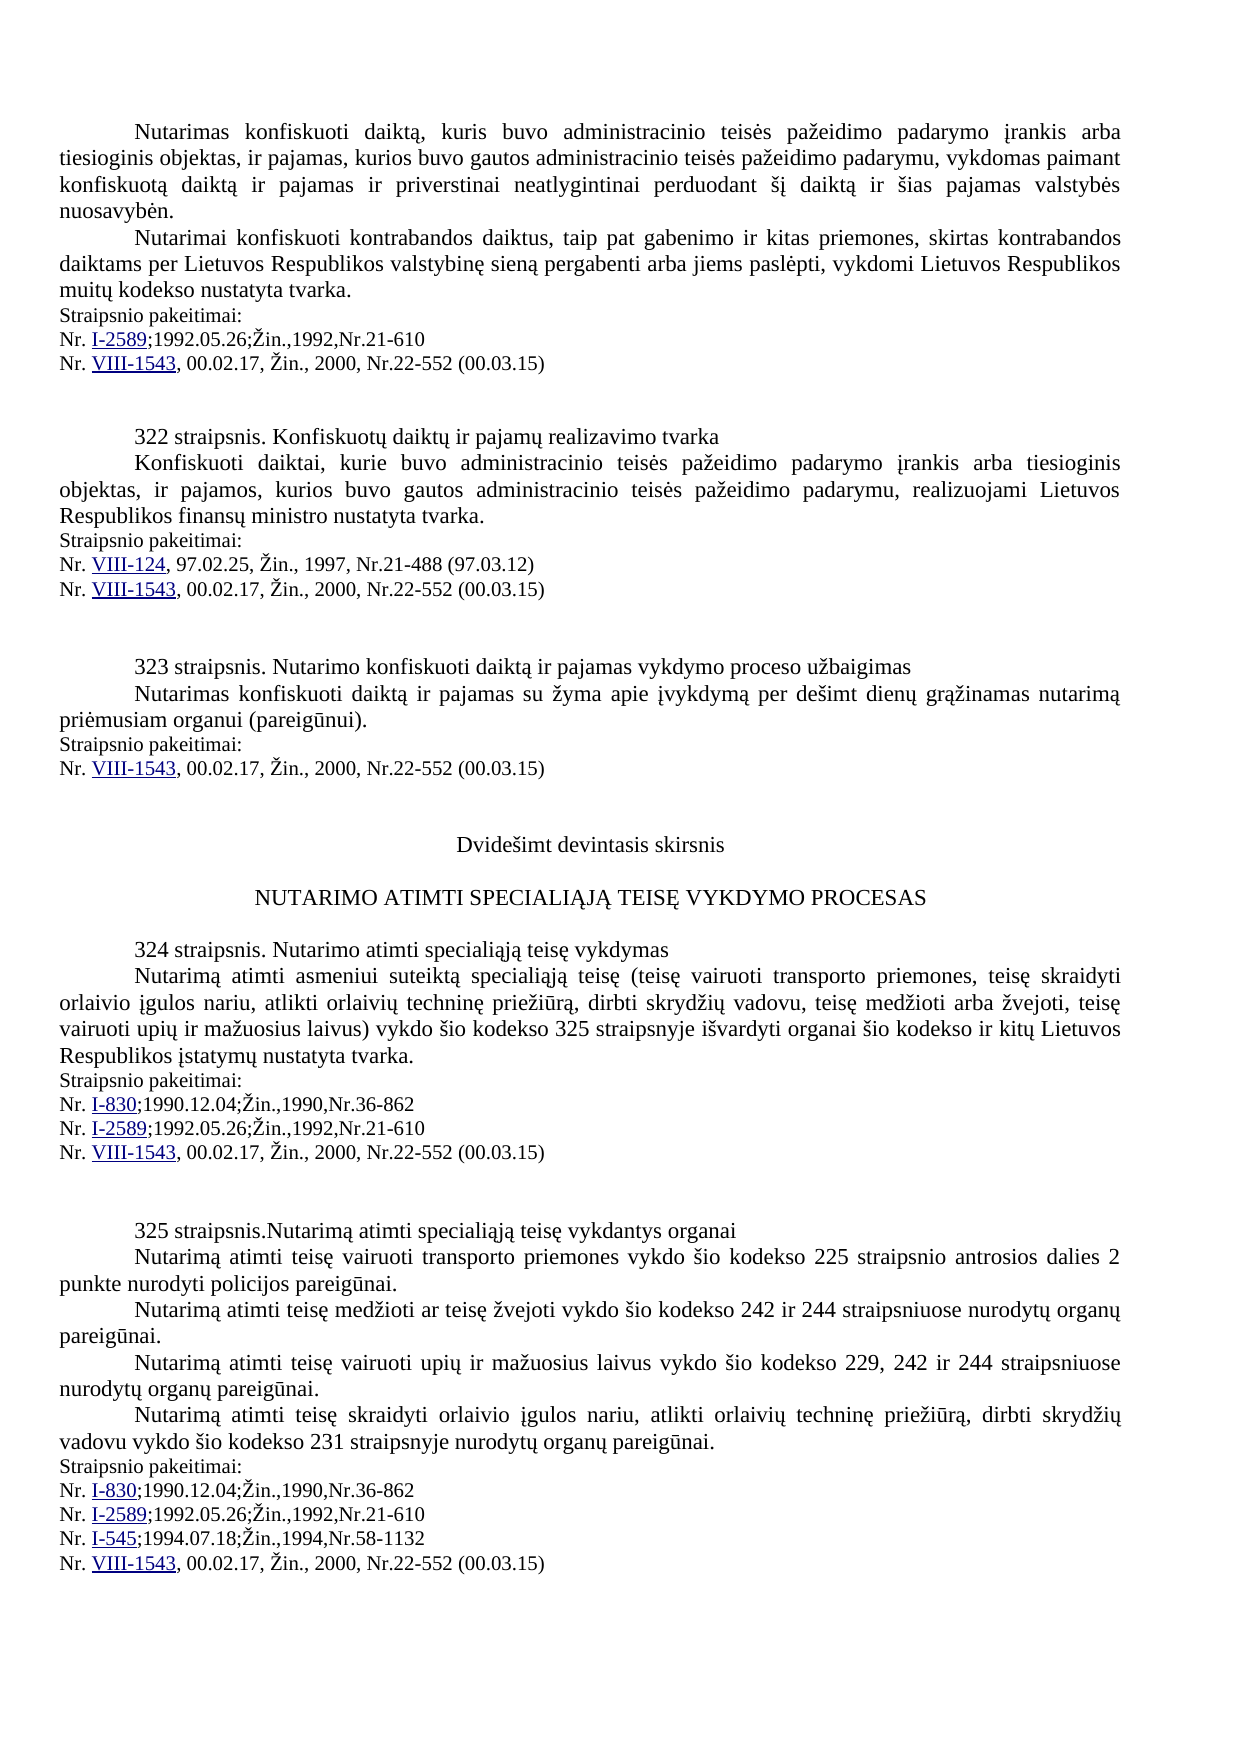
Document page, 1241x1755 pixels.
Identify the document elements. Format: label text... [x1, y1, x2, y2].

text Nr. VIII-1543, 00.02.17, Žin., 2000, Nr.22-552 (00.03.15) [59, 576, 1122, 601]
text Straipsnio pakeitimai: [59, 1068, 1122, 1092]
text Nr. I-2589;1992.05.26;Žin.,1992,Nr.21-610 [59, 1116, 1122, 1140]
text Nr. VIII-1543, 00.02.17, Žin., 2000, Nr.22-552 (00.03.15) [59, 1550, 1122, 1574]
text 322 straipsnis. Konfiskuotų daiktų ir pajamų realizavimo tvarka [59, 423, 1122, 449]
text Nutarimai konfiskuoti kontrabandos daiktus, taip pat gabenimo ir kitas priemones, skirtas kontrabandos daiktams per Lietuvos Respublikos valstybinę sieną pergabenti arba jiems paslėpti, vykdomi Lietuvos Respublikos muitų kodekso nustatyta tvarka. [59, 223, 1122, 303]
text Straipsnio pakeitimai: [59, 303, 1122, 327]
text Nutarimą atimti teisę vairuoti transporto priemones vykdo šio kodekso 225 straipsnio antrosios dalies 2 punkte nurodyti policijos pareigūnai. [59, 1243, 1122, 1296]
text Nr. VIII-1543, 00.02.17, Žin., 2000, Nr.22-552 (00.03.15) [59, 351, 1122, 375]
text Nutarimas konfiskuoti daiktą, kuris buvo administracinio teisės pažeidimo padarymo įrankis arba tiesioginis objektas, ir pajamas, kurios buvo gautos administracinio teisės pažeidimo padarymu, vykdomas paimant konfiskuotą daiktą ir pajamas ir priverstinai neatlygintinai perduodant šį daiktą ir šias pajamas valstybės nuosavybėn. [59, 118, 1122, 223]
text Nr. VIII-124, 97.02.25, Žin., 1997, Nr.21-488 (97.03.12) [59, 552, 1122, 576]
text 323 straipsnis. Nutarimo konfiskuoti daiktą ir pajamas vykdymo proceso užbaigimas [134, 653, 1122, 679]
text NUTARIMO ATIMTI SPECIALIĄJĄ TEISĘ VYKDYMO PROCESAS [59, 883, 1122, 910]
text Dvidešimt devintasis skirsnis [59, 831, 1122, 857]
text Nutarimas konfiskuoti daiktą ir pajamas su žyma apie įvykdymą per dešimt dienų grąžinamas nutarimą priėmusiam organui (pareigūnui). [59, 679, 1122, 732]
text Straipsnio pakeitimai: [59, 1454, 1122, 1478]
text Nr. VIII-1543, 00.02.17, Žin., 2000, Nr.22-552 (00.03.15) [59, 1140, 1122, 1164]
text Nutarimą atimti teisę medžioti ar teisę žvejoti vykdo šio kodekso 242 ir 244 straipsniuose nurodytų organų pareigūnai. [59, 1296, 1122, 1349]
text 324 straipsnis. Nutarimo atimti specialiąją teisę vykdymas [59, 936, 1122, 963]
text Nutarimą atimti asmeniui suteiktą specialiąją teisę (teisę vairuoti transporto priemones, teisę skraidyti orlaivio įgulos nariu, atlikti orlaivių techninę priežiūrą, dirbti skrydžių vadovu, teisę medžioti arba žvejoti, teisę vairuoti upių ir mažuosius laivus) vykdo šio kodekso 325 straipsnyje išvardyti organai šio kodekso ir kitų Lietuvos Respublikos įstatymų nustatyta tvarka. [59, 963, 1122, 1068]
text Nr. I-830;1990.12.04;Žin.,1990,Nr.36-862 [59, 1478, 1122, 1502]
text 325 straipsnis.Nutarimą atimti specialiąją teisę vykdantys organai [59, 1217, 1122, 1243]
text Straipsnio pakeitimai: [59, 528, 1122, 552]
text Nr. I-830;1990.12.04;Žin.,1990,Nr.36-862 [59, 1092, 1122, 1116]
text Straipsnio pakeitimai: [59, 732, 1122, 756]
text Nutarimą atimti teisę skraidyti orlaivio įgulos nariu, atlikti orlaivių techninę priežiūrą, dirbti skrydžių vadovu vykdo šio kodekso 231 straipsnyje nurodytų organų pareigūnai. [59, 1401, 1122, 1454]
text Nutarimą atimti teisę vairuoti upių ir mažuosius laivus vykdo šio kodekso 229, 242 ir 244 straipsniuose nurodytų organų pareigūnai. [59, 1349, 1122, 1401]
text Konfiskuoti daiktai, kurie buvo administracinio teisės pažeidimo padarymo įrankis arba tiesioginis objektas, ir pajamos, kurios buvo gautos administracinio teisės pažeidimo padarymu, realizuojami Lietuvos Respublikos finansų ministro nustatyta tvarka. [59, 449, 1122, 528]
text Nr. VIII-1543, 00.02.17, Žin., 2000, Nr.22-552 (00.03.15) [59, 756, 1122, 780]
text Nr. I-545;1994.07.18;Žin.,1994,Nr.58-1132 [59, 1526, 1122, 1550]
text Nr. I-2589;1992.05.26;Žin.,1992,Nr.21-610 [59, 1502, 1122, 1526]
text Nr. I-2589;1992.05.26;Žin.,1992,Nr.21-610 [59, 327, 1122, 351]
